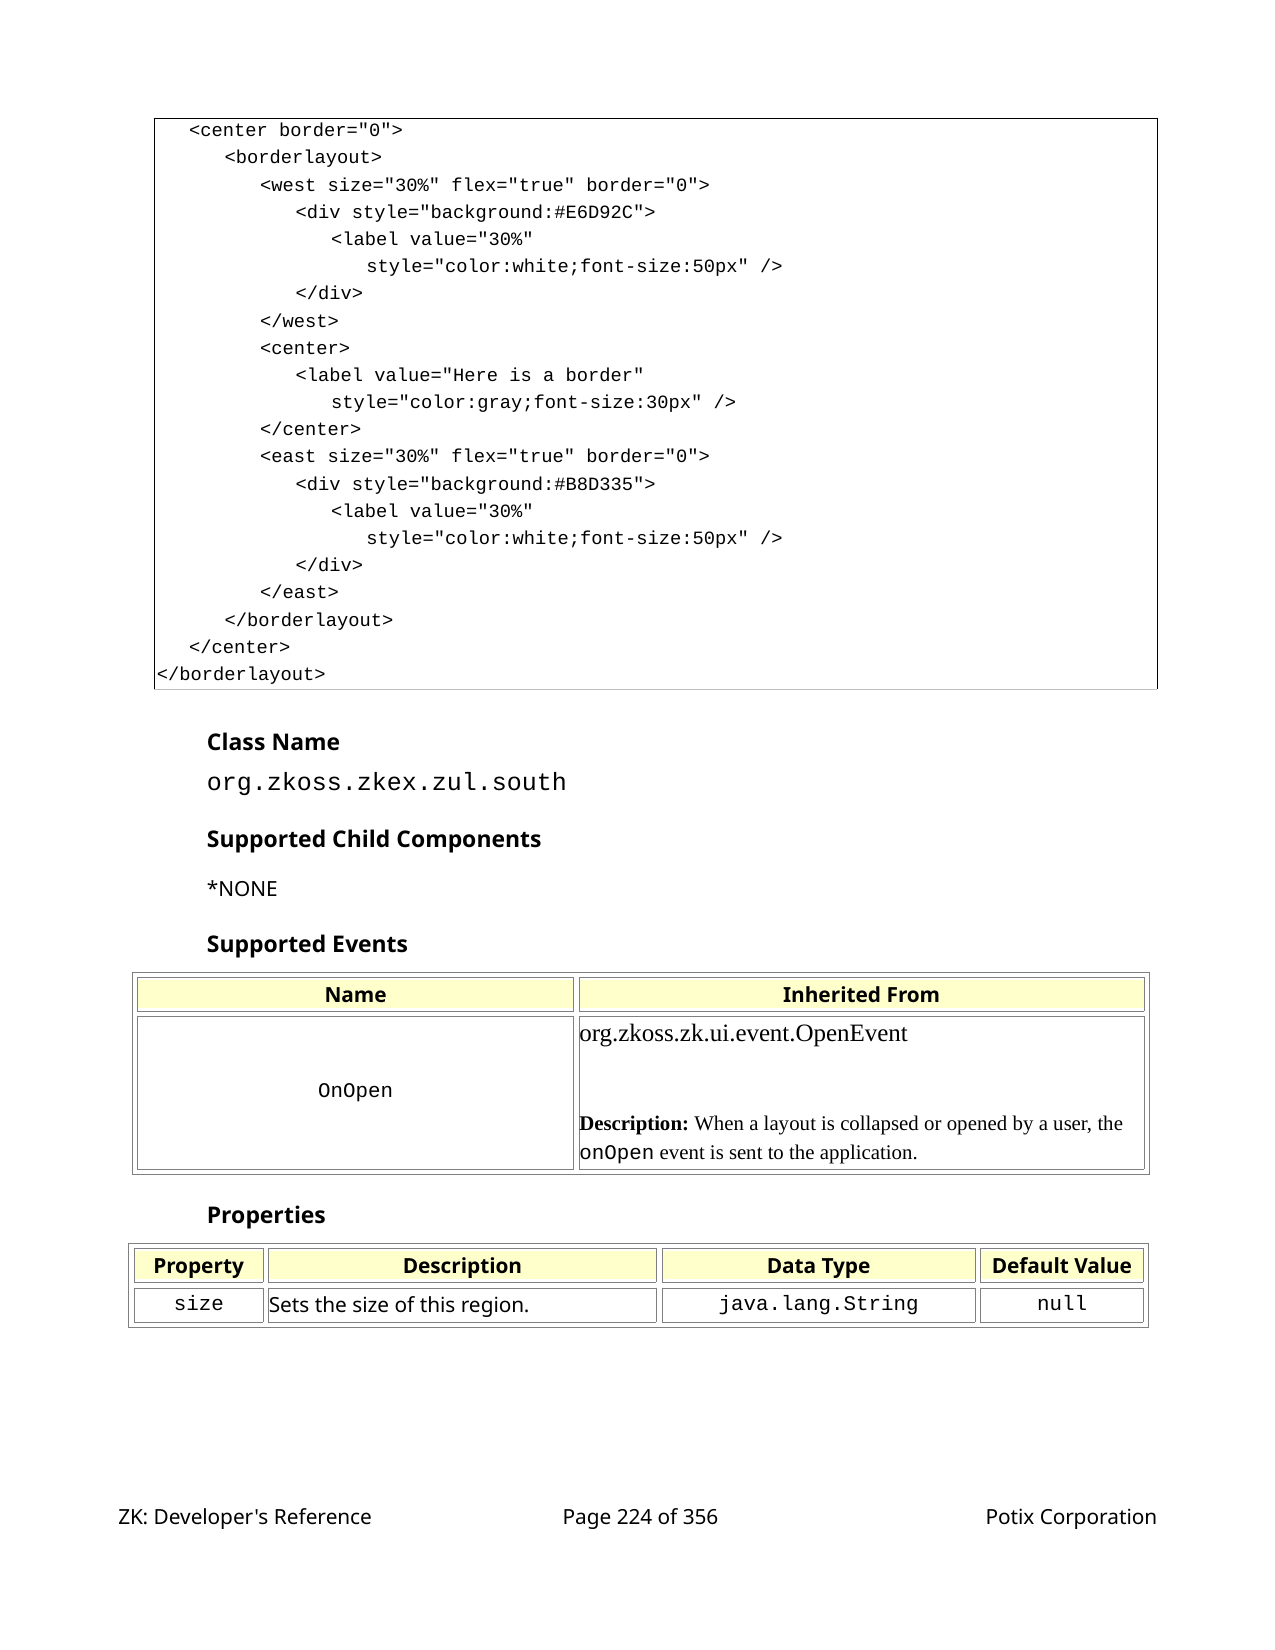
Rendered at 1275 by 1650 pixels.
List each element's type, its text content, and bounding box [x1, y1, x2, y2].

subtitle Class Name [207, 726, 1157, 757]
table_header Property [131, 1244, 266, 1282]
subtitle Supported Events [207, 928, 1157, 959]
subtitle Properties [207, 1199, 1157, 1230]
text style="color:gray;font-size:30px" /> [155, 390, 1157, 414]
text <label value="Here is a border" [155, 363, 1157, 387]
text <west size="30%" flex="true" border="0"> [155, 172, 1157, 197]
text <center border="0"> [155, 119, 1157, 142]
table_cell OnOpen [134, 1011, 576, 1168]
text *NONE [207, 874, 1157, 903]
table_header Data Type [659, 1244, 978, 1282]
text <east size="30%" flex="true" border="0"> [155, 444, 1157, 469]
table_cell size [131, 1282, 266, 1322]
text <center> [155, 336, 1157, 360]
text </borderlayout> [155, 662, 1157, 689]
subtitle Supported Child Components [207, 823, 1157, 854]
text </west> [155, 308, 1157, 333]
text <div style="background:#B8D335"> [155, 472, 1157, 496]
table_cell org.zkoss.zk.ui.event.OpenEvent Description: When a layout is collapsed or opened by a user, the onOpen event is sent to the application. [576, 1011, 1147, 1168]
table_header Default Value [978, 1244, 1146, 1282]
text </borderlayout> [155, 607, 1157, 632]
table_cell java.lang.String [659, 1282, 978, 1322]
text </east> [155, 580, 1157, 604]
text <borderlayout> [155, 145, 1157, 169]
text org.zkoss.zkex.zul.south [207, 769, 1157, 798]
text </center> [155, 635, 1157, 659]
text style="color:white;font-size:50px" /> [155, 254, 1157, 278]
text style="color:white;font-size:50px" /> [155, 526, 1157, 550]
text </div> [155, 553, 1157, 577]
text <label value="30%" [155, 227, 1157, 251]
table_header Inherited From [576, 973, 1147, 1011]
table_header Description [266, 1244, 659, 1282]
table_header Name [134, 973, 576, 1011]
text </center> [155, 417, 1157, 441]
text <div style="background:#E6D92C"> [155, 200, 1157, 224]
table_cell null [978, 1282, 1146, 1322]
text <label value="30%" [155, 499, 1157, 523]
text </div> [155, 281, 1157, 306]
table_cell Sets the size of this region. [266, 1282, 659, 1322]
